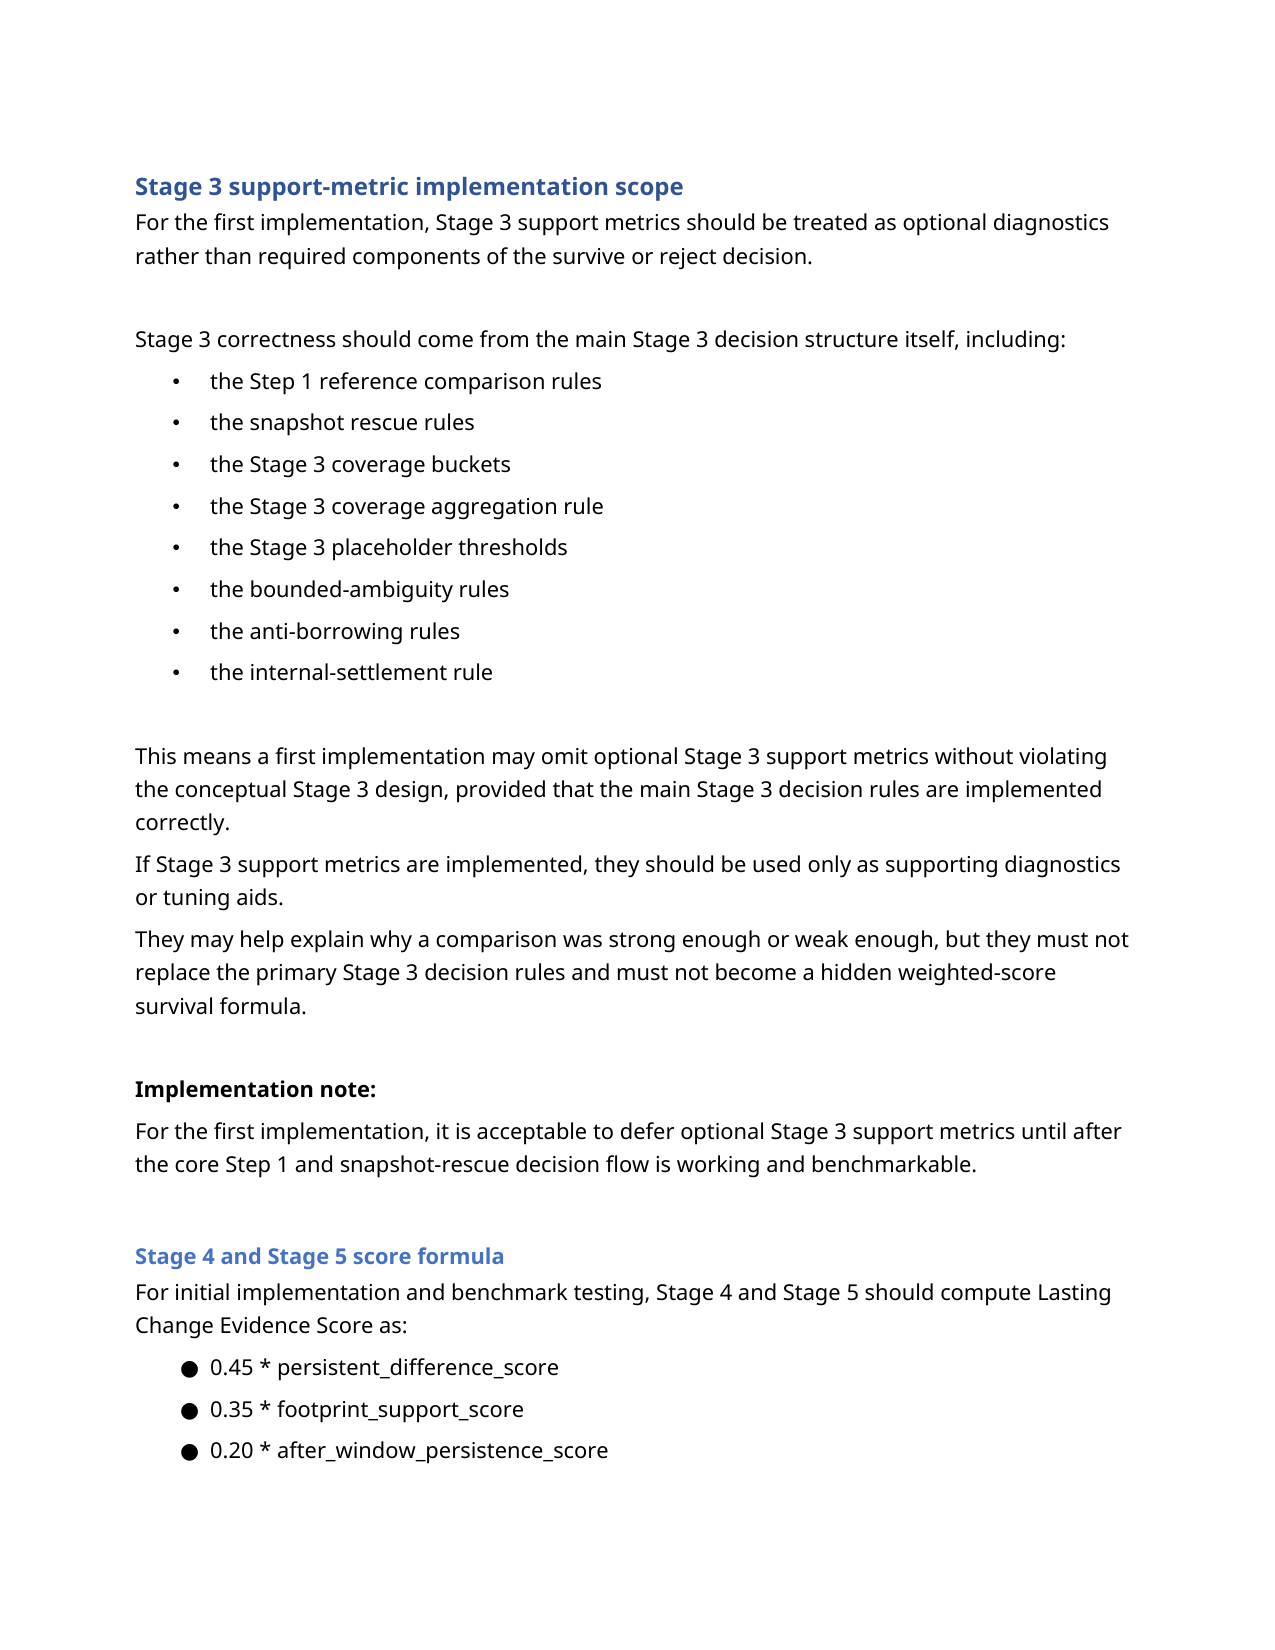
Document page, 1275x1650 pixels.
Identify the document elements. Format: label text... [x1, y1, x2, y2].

text For initial implementation and benchmark testing, Stage 4 and Stage 5 should compute Lasting Change Evidence Score as: [135, 1277, 1140, 1340]
list the anti-borrowing rules [172, 616, 1140, 645]
list the snapshot rescue rules [172, 407, 1140, 437]
text For the first implementation, it is acceptable to defer optional Stage 3 support metrics until after the core Step 1 and snapshot-rescue decision flow is working and benchmarkable. [135, 1116, 1140, 1179]
list 0.20 * after_window_persistence_score [180, 1435, 1140, 1465]
subtitle Stage 3 support-metric implementation scope [135, 170, 1140, 202]
list the Step 1 reference comparison rules [172, 366, 1140, 395]
list the Stage 3 placeholder thresholds [172, 532, 1140, 562]
text Implementation note: [135, 1074, 1140, 1104]
text This means a first implementation may omit optional Stage 3 support metrics without violating the conceptual Stage 3 design, provided that the main Stage 3 decision rules are implemented correctly. [135, 741, 1140, 837]
list 0.45 * persistent_difference_score [180, 1352, 1140, 1382]
text If Stage 3 support metrics are implemented, they should be used only as supporting diagnostics or tuning aids. [135, 849, 1140, 912]
text For the first implementation, Stage 3 support metrics should be treated as optional diagnostics rather than required components of the survive or reject decision. [135, 207, 1140, 270]
list the bounded-ambiguity rules [172, 574, 1140, 604]
list the Stage 3 coverage aggregation rule [172, 491, 1140, 520]
list the internal-settlement rule [172, 657, 1140, 687]
list 0.35 * footprint_support_score [180, 1393, 1140, 1423]
subtitle Stage 4 and Stage 5 score formula [135, 1241, 1140, 1270]
text Stage 3 correctness should come from the main Stage 3 decision structure itself, including: [135, 324, 1140, 354]
text They may help explain why a comparison was strong enough or weak enough, but they must not replace the primary Stage 3 decision rules and must not become a hidden weighted-score survival formula. [135, 924, 1140, 1020]
list the Stage 3 coverage buckets [172, 449, 1140, 479]
